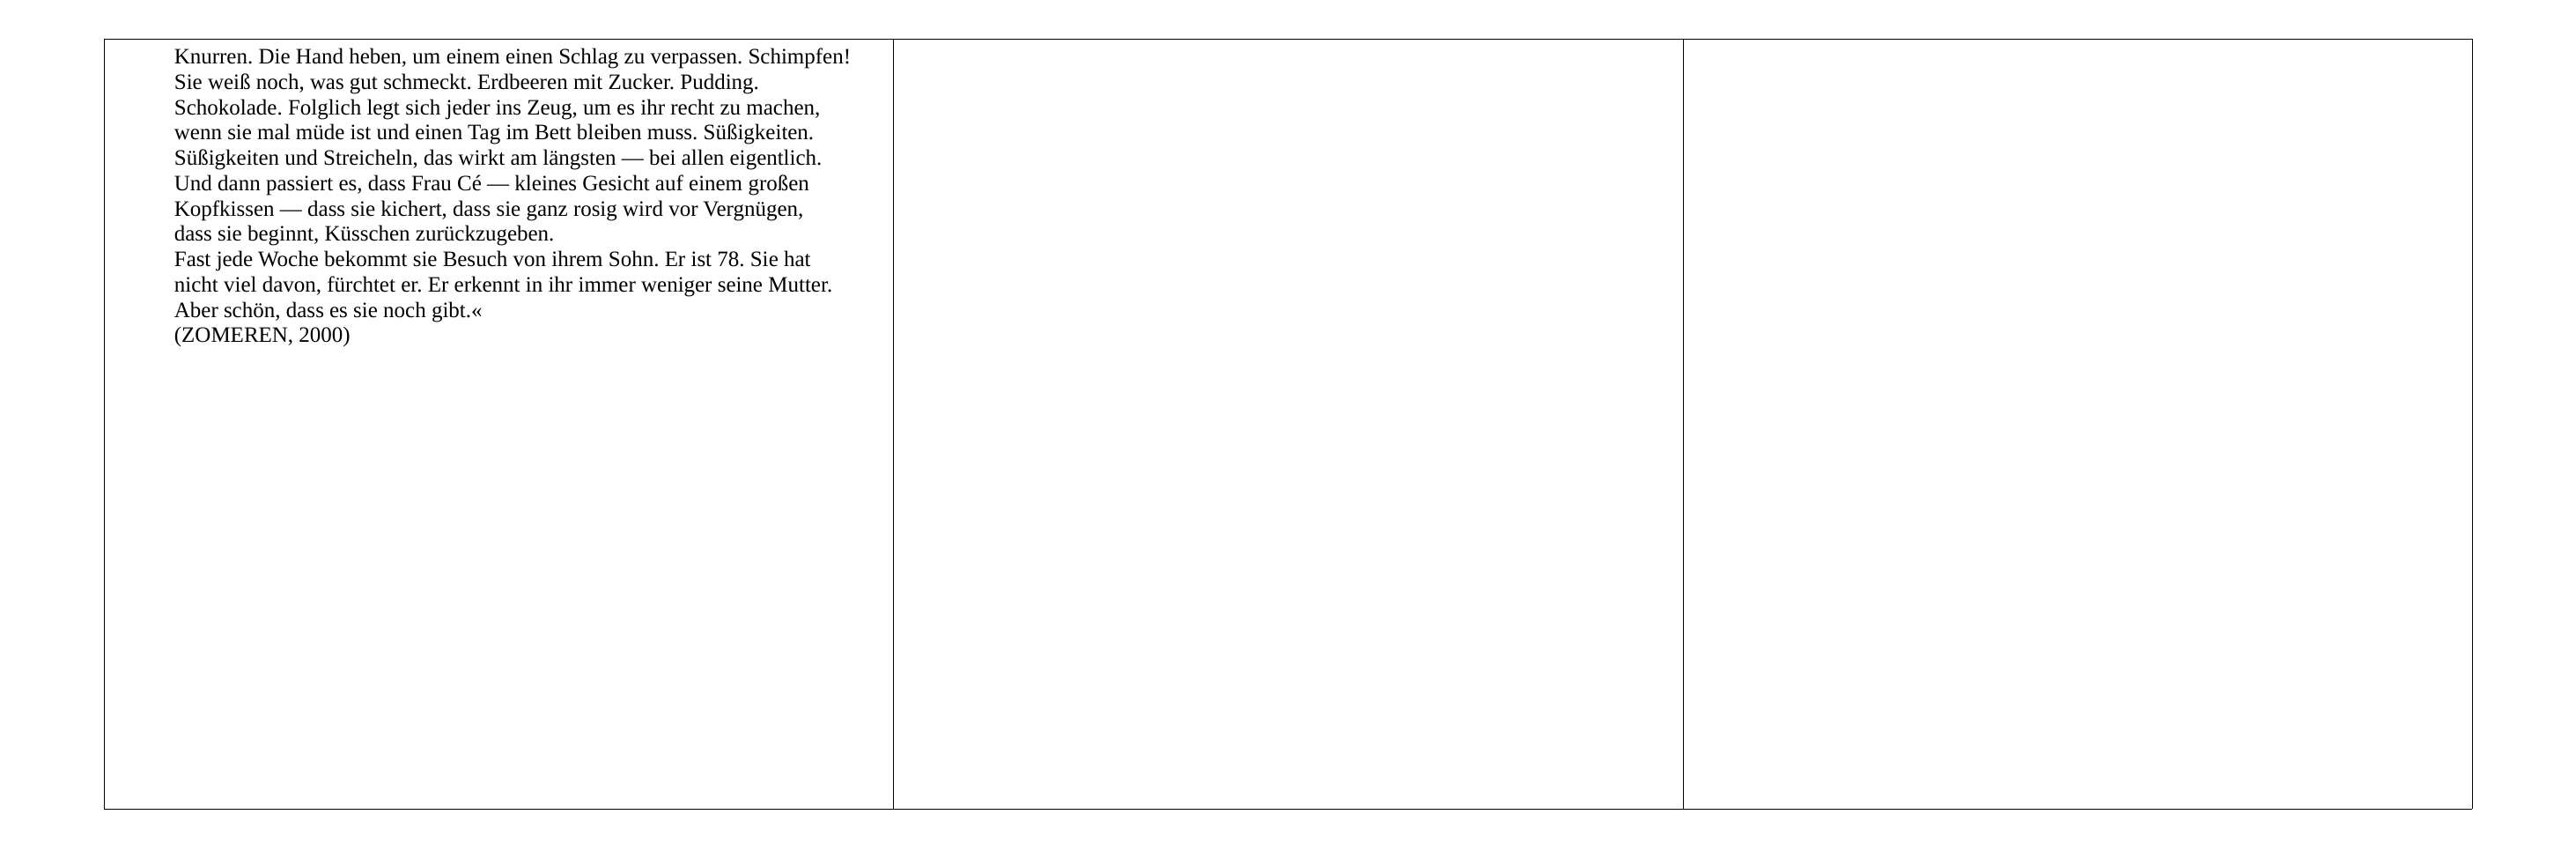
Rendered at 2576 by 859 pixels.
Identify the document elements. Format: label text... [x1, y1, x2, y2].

table_header Knurren. Die Hand heben, um einem einen Schlag zu verpassen. Schimpfen! Sie weiß noch, was gut schmeckt. Erdbeeren mit Zucker. Pudding. Schokolade. Folglich legt sich jeder ins Zeug, um es ihr recht zu machen, wenn sie mal müde ist und einen Tag im Bett bleiben muss. Süßigkeiten. Süßigkeiten und Streicheln, das wirkt am längsten — bei allen eigentlich. Und dann passiert es, dass Frau Cé — kleines Gesicht auf einem großen Kopfkissen — dass sie kichert, dass sie ganz rosig wird vor Vergnügen, dass sie beginnt, Küsschen zurückzugeben. Fast jede Woche bekommt sie Besuch von ihrem Sohn. Er ist 78. Sie hat nicht viel davon, fürchtet er. Er erkennt in ihr immer weniger seine Mutter. Aber schön, dass es sie noch gibt.« (ZOMEREN, 2000) [105, 40, 893, 809]
